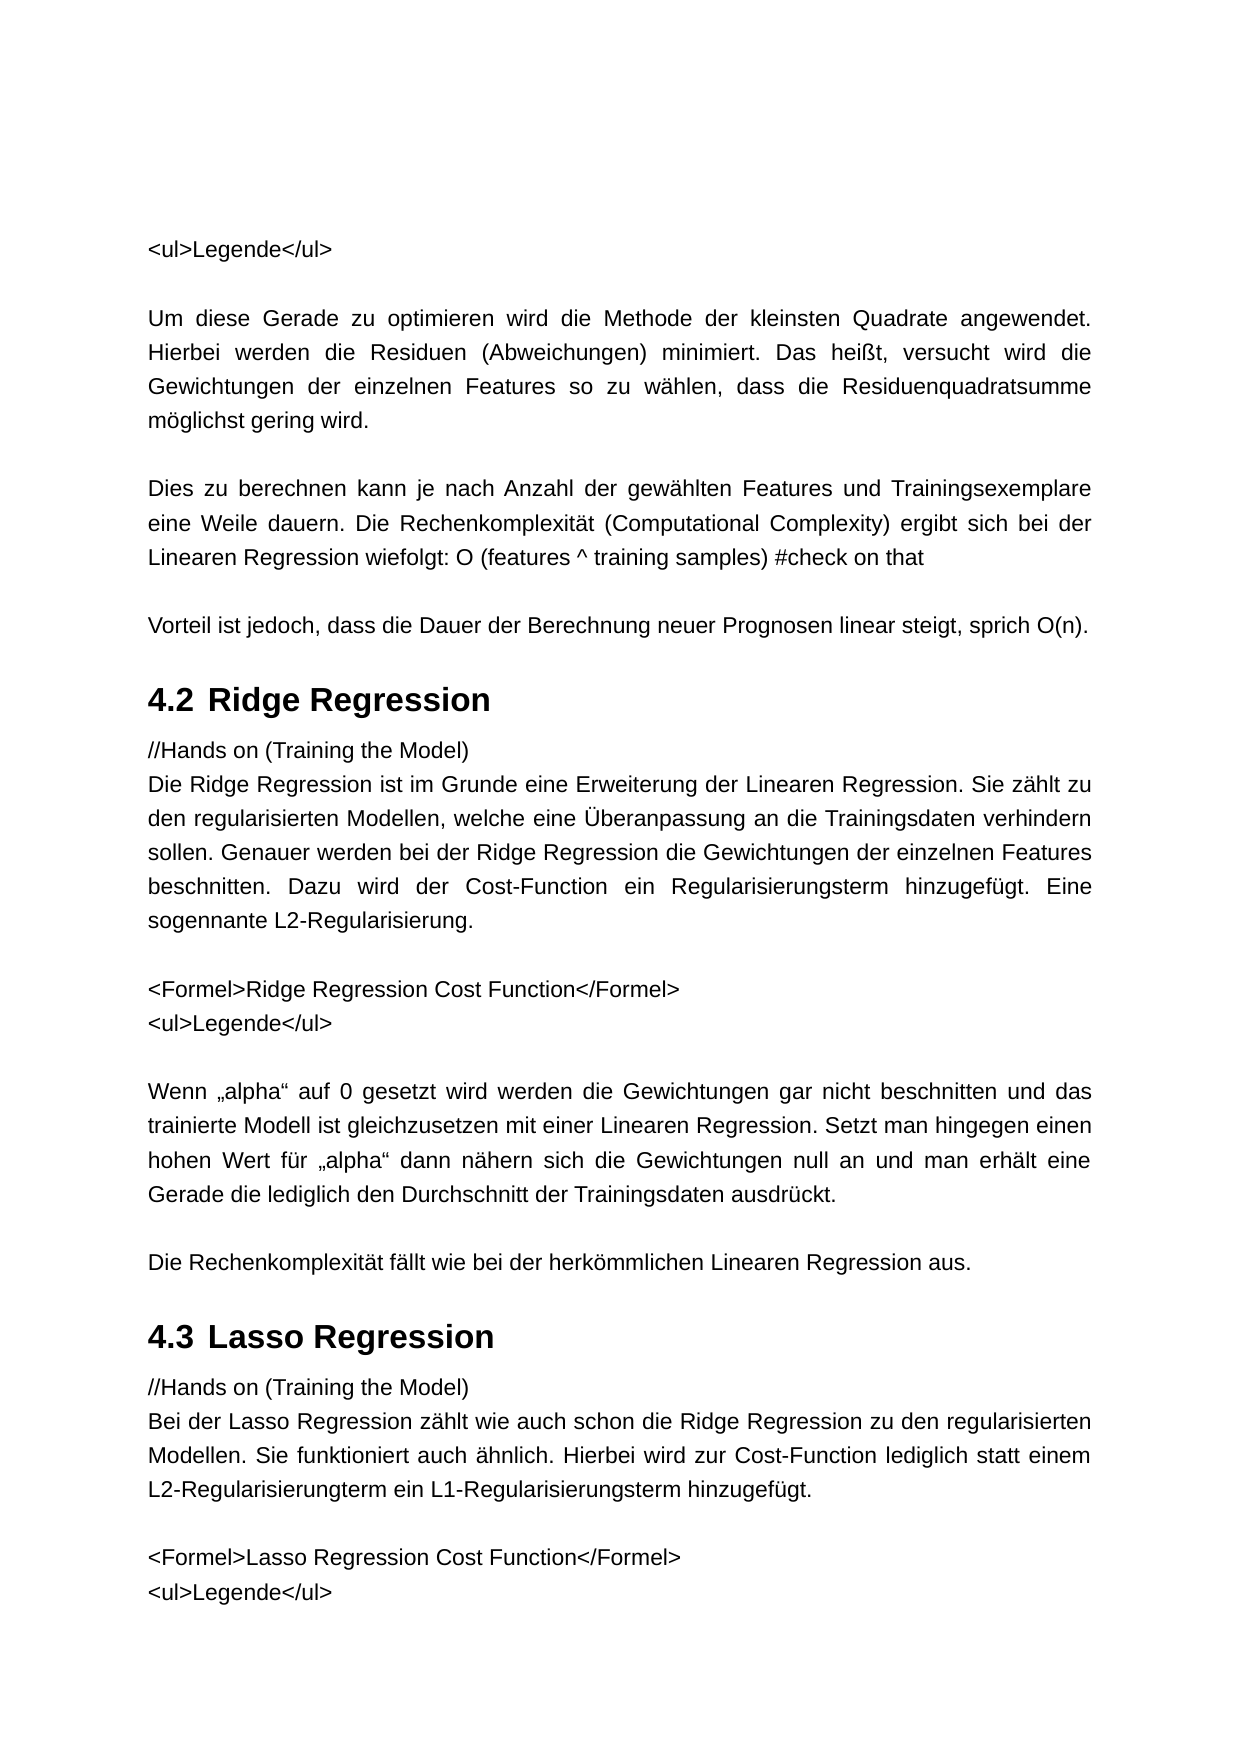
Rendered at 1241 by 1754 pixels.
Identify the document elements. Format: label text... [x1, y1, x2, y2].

subtitle Ridge Regression [148, 680, 1092, 719]
text <ul>Legende</ul> [148, 1578, 1092, 1605]
text <Formel>Ridge Regression Cost Function</Formel> [148, 976, 1092, 1002]
text <ul>Legende</ul> [148, 1010, 1092, 1036]
text Dies zu berechnen kann je nach Anzahl der gewählten Features und Trainingsexemplare eine Weile dauern. Die Rechenkomplexität (Computational Complexity) ergibt sich bei der Linearen Regression wiefolgt: O (features ^ training samples) #check on that [148, 475, 1092, 570]
text Wenn „alpha“ auf 0 gesetzt wird werden die Gewichtungen gar nicht beschnitten und das trainierte Modell ist gleichzusetzen mit einer Linearen Regression. Setzt man hingegen einen hohen Wert für „alpha“ dann nähern sich die Gewichtungen null an und man erhält eine Gerade die lediglich den Durchschnitt der Trainingsdaten ausdrückt. [148, 1078, 1092, 1207]
text Die Rechenkomplexität fällt wie bei der herkömmlichen Linearen Regression aus. [148, 1249, 1092, 1275]
text //Hands on (Training the Model) [148, 737, 1092, 763]
text Vorteil ist jedoch, dass die Dauer der Berechnung neuer Prognosen linear steigt, sprich O(n). [148, 612, 1092, 638]
text //Hands on (Training the Model) [148, 1373, 1092, 1400]
text Um diese Gerade zu optimieren wird die Methode der kleinsten Quadrate angewendet. Hierbei werden die Residuen (Abweichungen) minimiert. Das heißt, versucht wird die Gewichtungen der einzelnen Features so zu wählen, dass die Residuenquadratsumme möglichst gering wird. [148, 304, 1092, 433]
text Die Ridge Regression ist im Grunde eine Erweiterung der Linearen Regression. Sie zählt zu den regularisierten Modellen, welche eine Überanpassung an die Trainingsdaten verhindern sollen. Genauer werden bei der Ridge Regression die Gewichtungen der einzelnen Features beschnitten. Dazu wird der Cost-Function ein Regularisierungsterm hinzugefügt. Eine sogennante L2-Regularisierung. [148, 771, 1092, 934]
text <ul>Legende</ul> [148, 236, 1092, 263]
text <Formel>Lasso Regression Cost Function</Formel> [148, 1544, 1092, 1571]
subtitle Lasso Regression [148, 1317, 1092, 1356]
text Bei der Lasso Regression zählt wie auch schon die Ridge Regression zu den regularisierten Modellen. Sie funktioniert auch ähnlich. Hierbei wird zur Cost-Function lediglich statt einem L2-Regularisierungterm ein L1-Regularisierungsterm hinzugefügt. [148, 1408, 1092, 1502]
